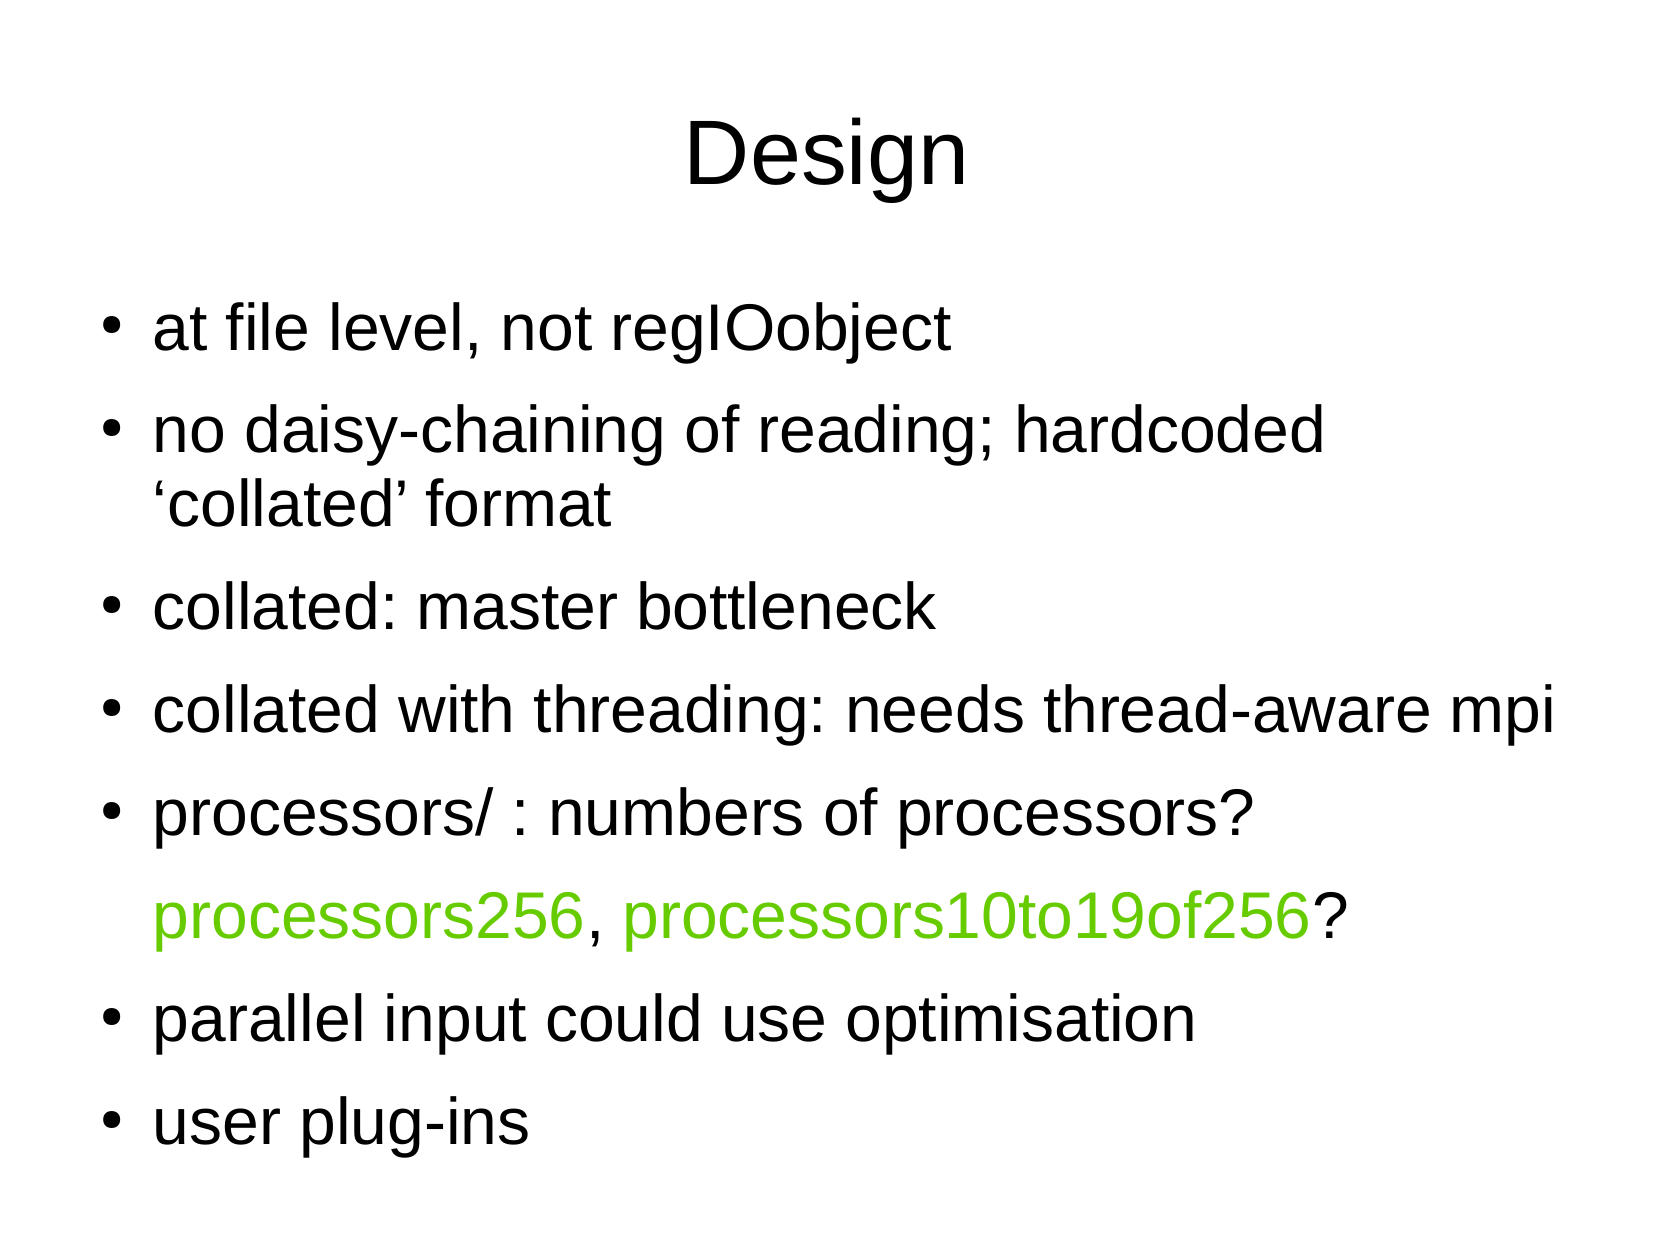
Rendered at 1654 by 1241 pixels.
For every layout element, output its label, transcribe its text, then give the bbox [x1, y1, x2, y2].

title Design [82, 49, 1571, 257]
list at file level, not regIOobject no daisy-chaining of reading; hardcoded ‘collated’ format collated: master bottleneck collated with threading: needs thread-aware mpi processors/ : numbers of processors? processors256, processors10to19of256? parallel input could use optimisation user plug-ins [82, 290, 1571, 1241]
